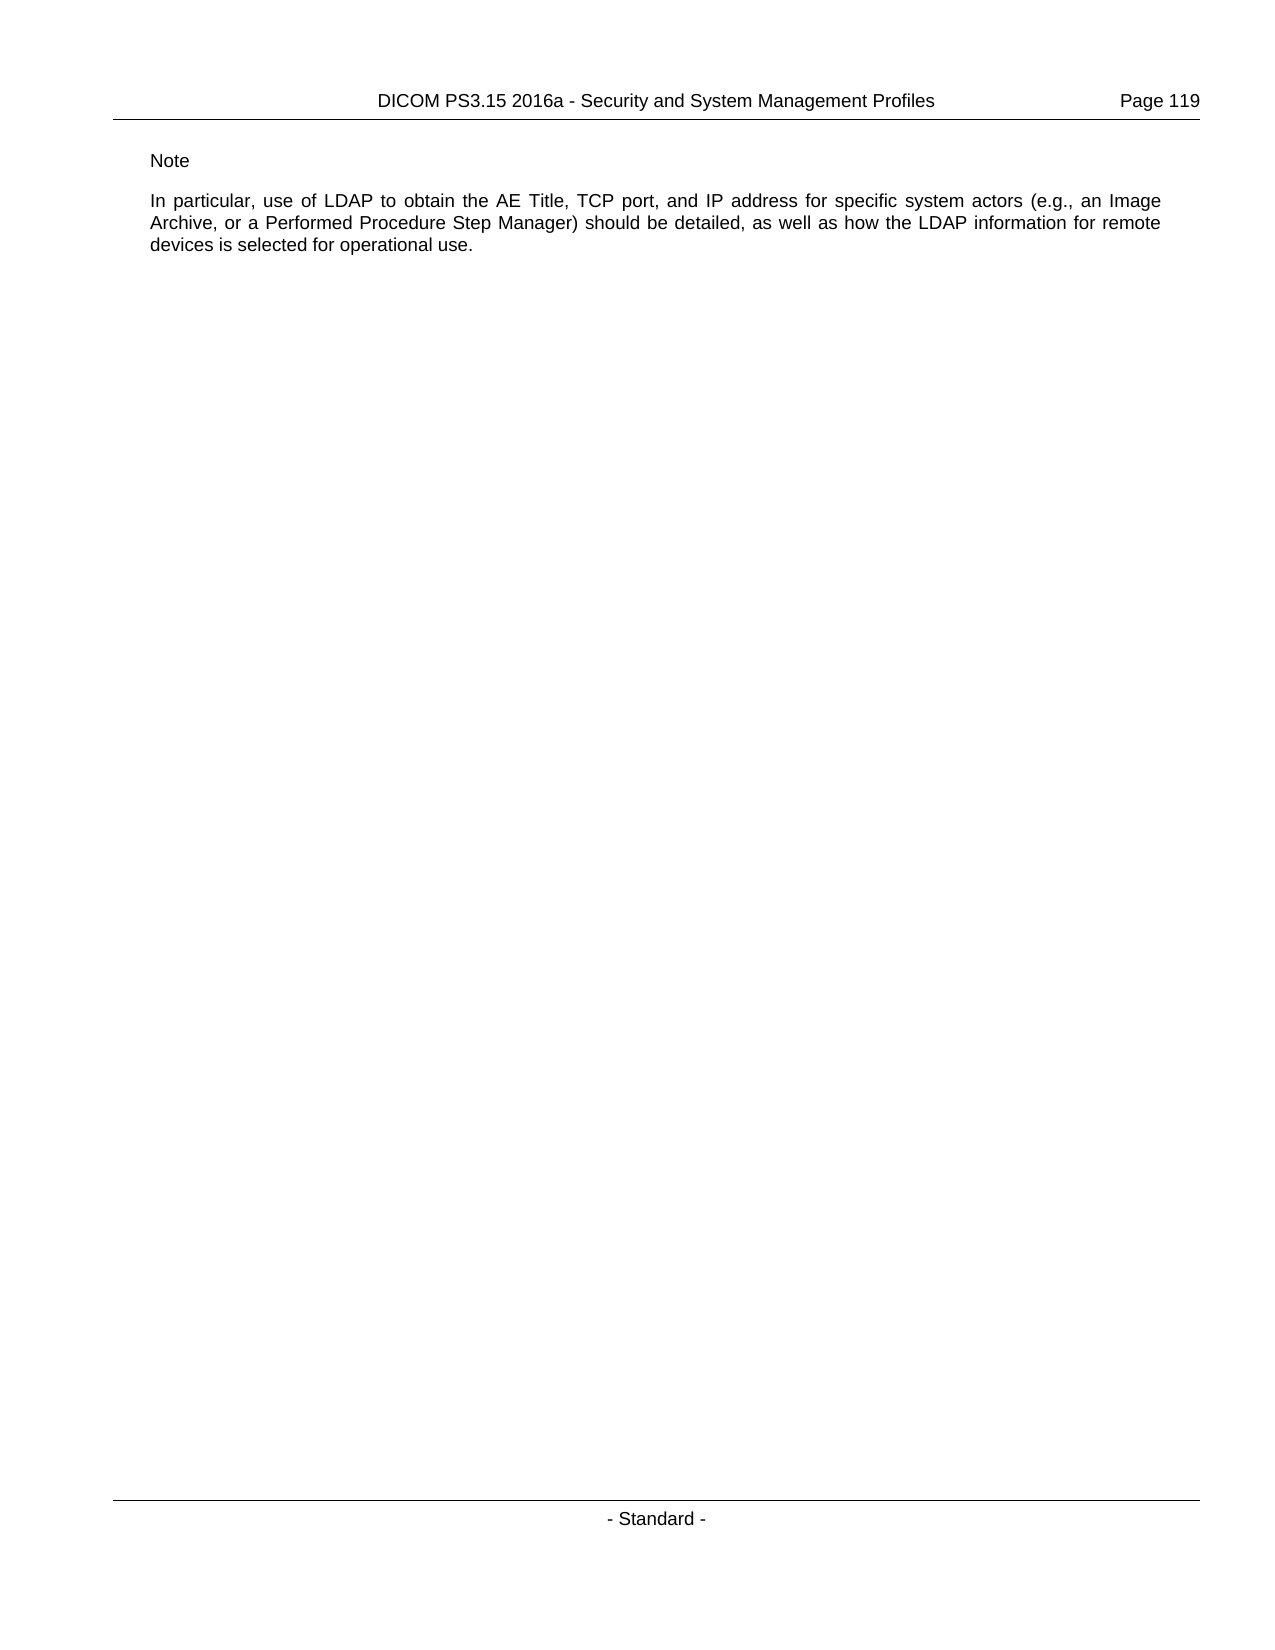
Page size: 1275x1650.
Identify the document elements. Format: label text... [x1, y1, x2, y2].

text In particular, use of LDAP to obtain the AE Title, TCP port, and IP address for specific system actors (e.g., an Image Archive, or a Performed Procedure Step Manager) should be detailed, as well as how the LDAP information for remote devices is selected for operational use. [150, 190, 1162, 255]
text Note [150, 150, 1162, 172]
